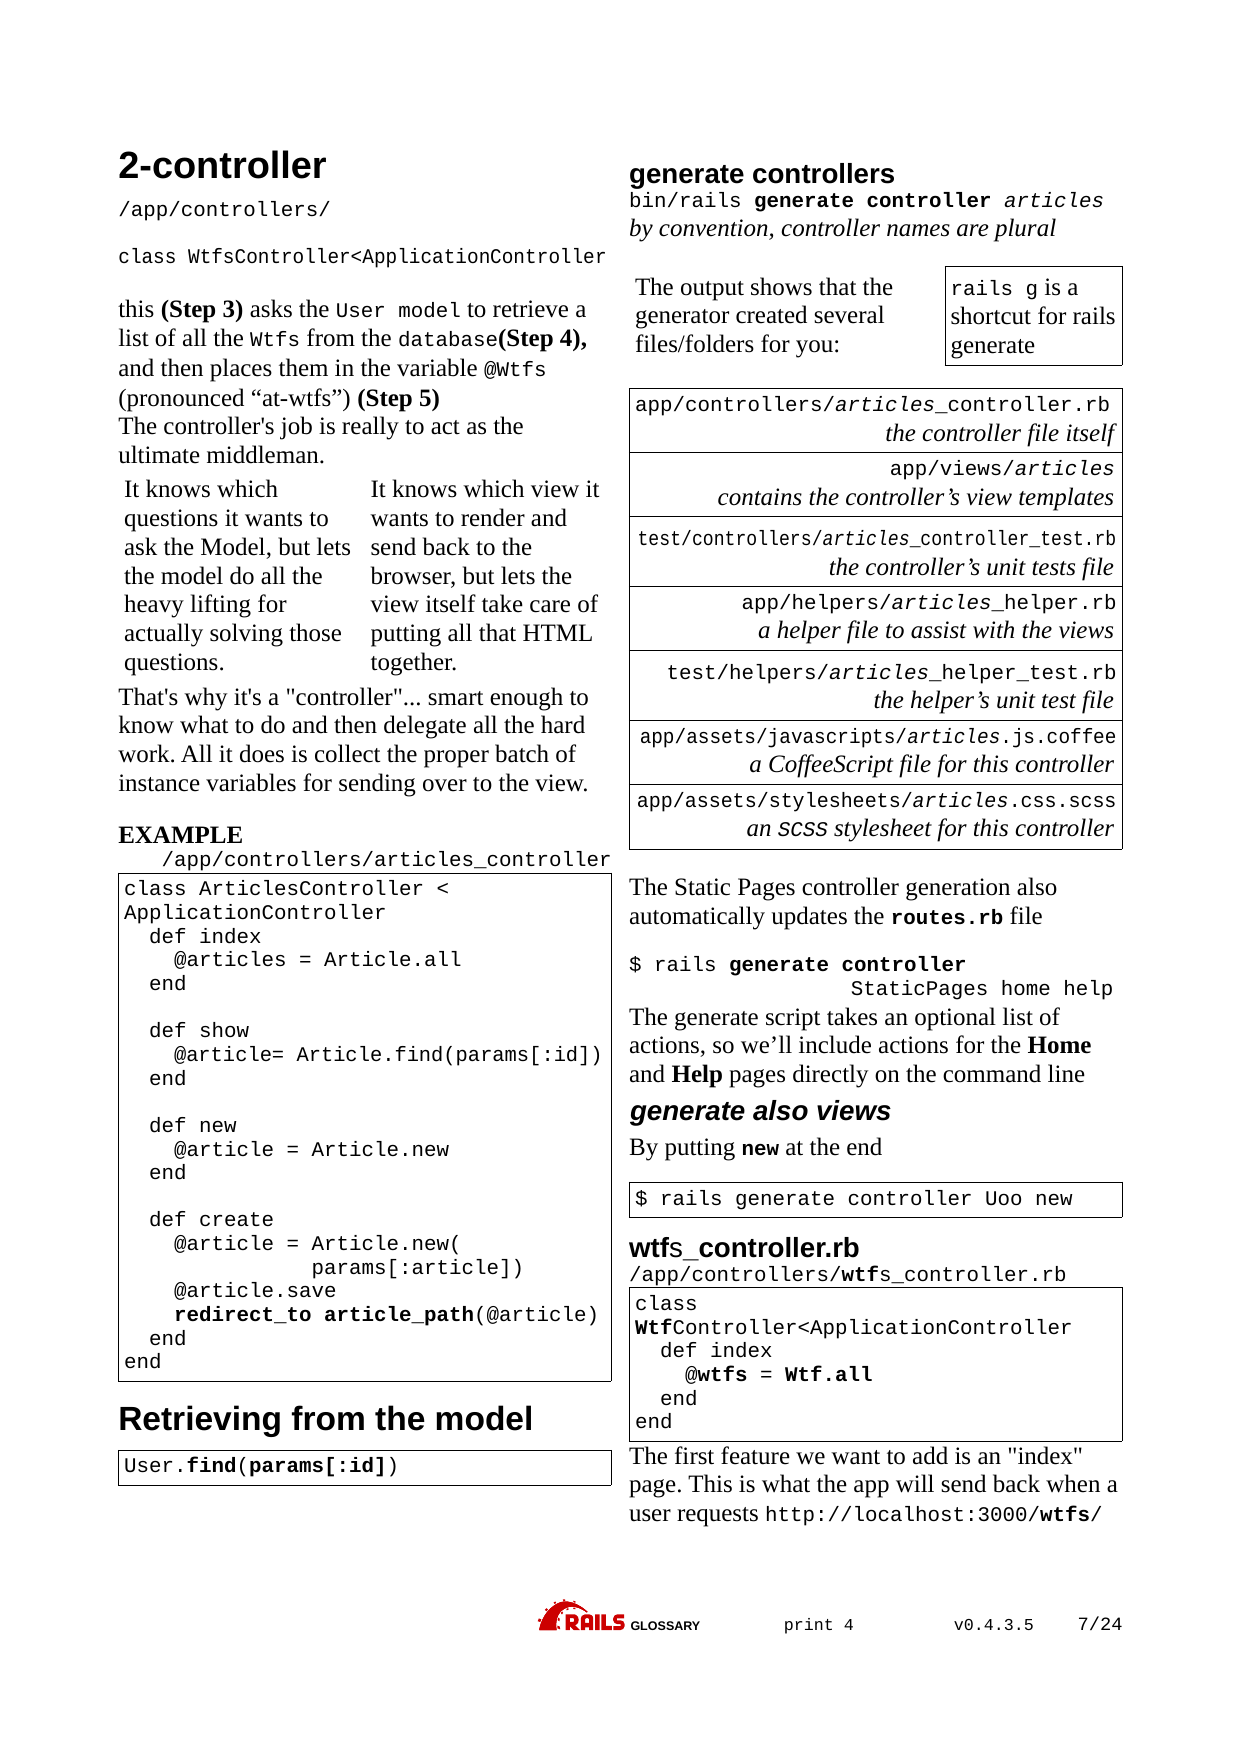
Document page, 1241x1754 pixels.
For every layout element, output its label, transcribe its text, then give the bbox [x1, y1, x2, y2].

text StaticPages home help [629, 978, 1122, 1002]
table_cell app/assets/stylesheets/articles.css.scss an SCSS stylesheet for this controller [630, 785, 1122, 849]
text That's why it's a "controller"... smart enough to know what to do and then delegate all the hard work. All it does is collect the proper batch of instance variables for sending over to the view. [118, 682, 611, 797]
text The first feature we want to add is an "index" page. This is what the app will send back when a user requests http://localhost:3000/wtfs/ [629, 1442, 1122, 1528]
subtitle generate controllers [629, 158, 1122, 190]
subtitle wtfs_controller.rb [629, 1232, 1122, 1264]
subtitle Retrieving from the model [118, 1398, 611, 1437]
table_header The output shows that the generator created several files/folders for you: [629, 266, 945, 364]
text The controller's job is really to act as the ultimate middleman. [118, 411, 611, 469]
text this (Step 3) asks the User model to retrieve a list of all the Wtfs from the database(Step 4), and then places them in the variable @Wtfs (pronounced “at-wtfs”) (Step 5) [118, 294, 611, 411]
text The generate script takes an optional list of actions, so we’ll include actions for the Home and Help pages directly on the command line [629, 1002, 1122, 1088]
table_header class ArticlesController < ApplicationController def index @articles = Article.all end def show @article= Article.find(params[:id]) end def new @article = Article.new end def create @article = Article.new( params[:article]) @article.save redirect_to article_path(@article) end end [119, 874, 611, 1381]
table_header It knows which view it wants to render and send back to the browser, but lets the view itself take care of putting all that HTML together. [365, 469, 611, 682]
subtitle 2-controller [118, 143, 611, 187]
text /app/controllers/articles_controller [118, 849, 611, 873]
text class WtfsController<ApplicationController [118, 247, 611, 270]
text $ rails generate controller [629, 954, 1122, 978]
table_cell test/helpers/articles_helper_test.rb the helper’s unit test file [630, 651, 1122, 720]
table_cell app/assets/javascripts/articles.js.coffee a CoffeeScript file for this controller [630, 721, 1122, 784]
table_cell app/helpers/articles_helper.rb a helper file to assist with the views [630, 587, 1122, 650]
table_header app/controllers/articles_controller.rb the controller file itself [630, 389, 1122, 452]
text /app/controllers/wtfs_controller.rb [629, 1264, 1122, 1287]
text EXAMPLE [118, 820, 611, 849]
table_header class WtfController<ApplicationController def index @wtfs = Wtf.all end end [630, 1288, 1122, 1441]
subtitle generate also views [630, 1094, 1122, 1126]
table_header rails g is a shortcut for rails generate [946, 267, 1122, 364]
text By putting new at the end [629, 1132, 1122, 1161]
text /app/controllers/ [118, 199, 611, 223]
table_cell app/views/articles contains the controller’s view templates [630, 453, 1122, 516]
table_cell test/controllers/articles_controller_test.rb the controller’s unit tests file [630, 517, 1122, 586]
table_header $ rails generate controller Uoo new [630, 1183, 1122, 1217]
text bin/rails generate controller articles [629, 190, 1122, 213]
text The Static Pages controller generation also automatically updates the routes.rb file [629, 872, 1122, 931]
table_header It knows which questions it wants to ask the Model, but lets the model do all the heavy lifting for actually solving those questions. [118, 469, 364, 682]
text by convention, controller names are plural [629, 213, 1122, 242]
table_header User.find(params[:id]) [119, 1451, 611, 1485]
